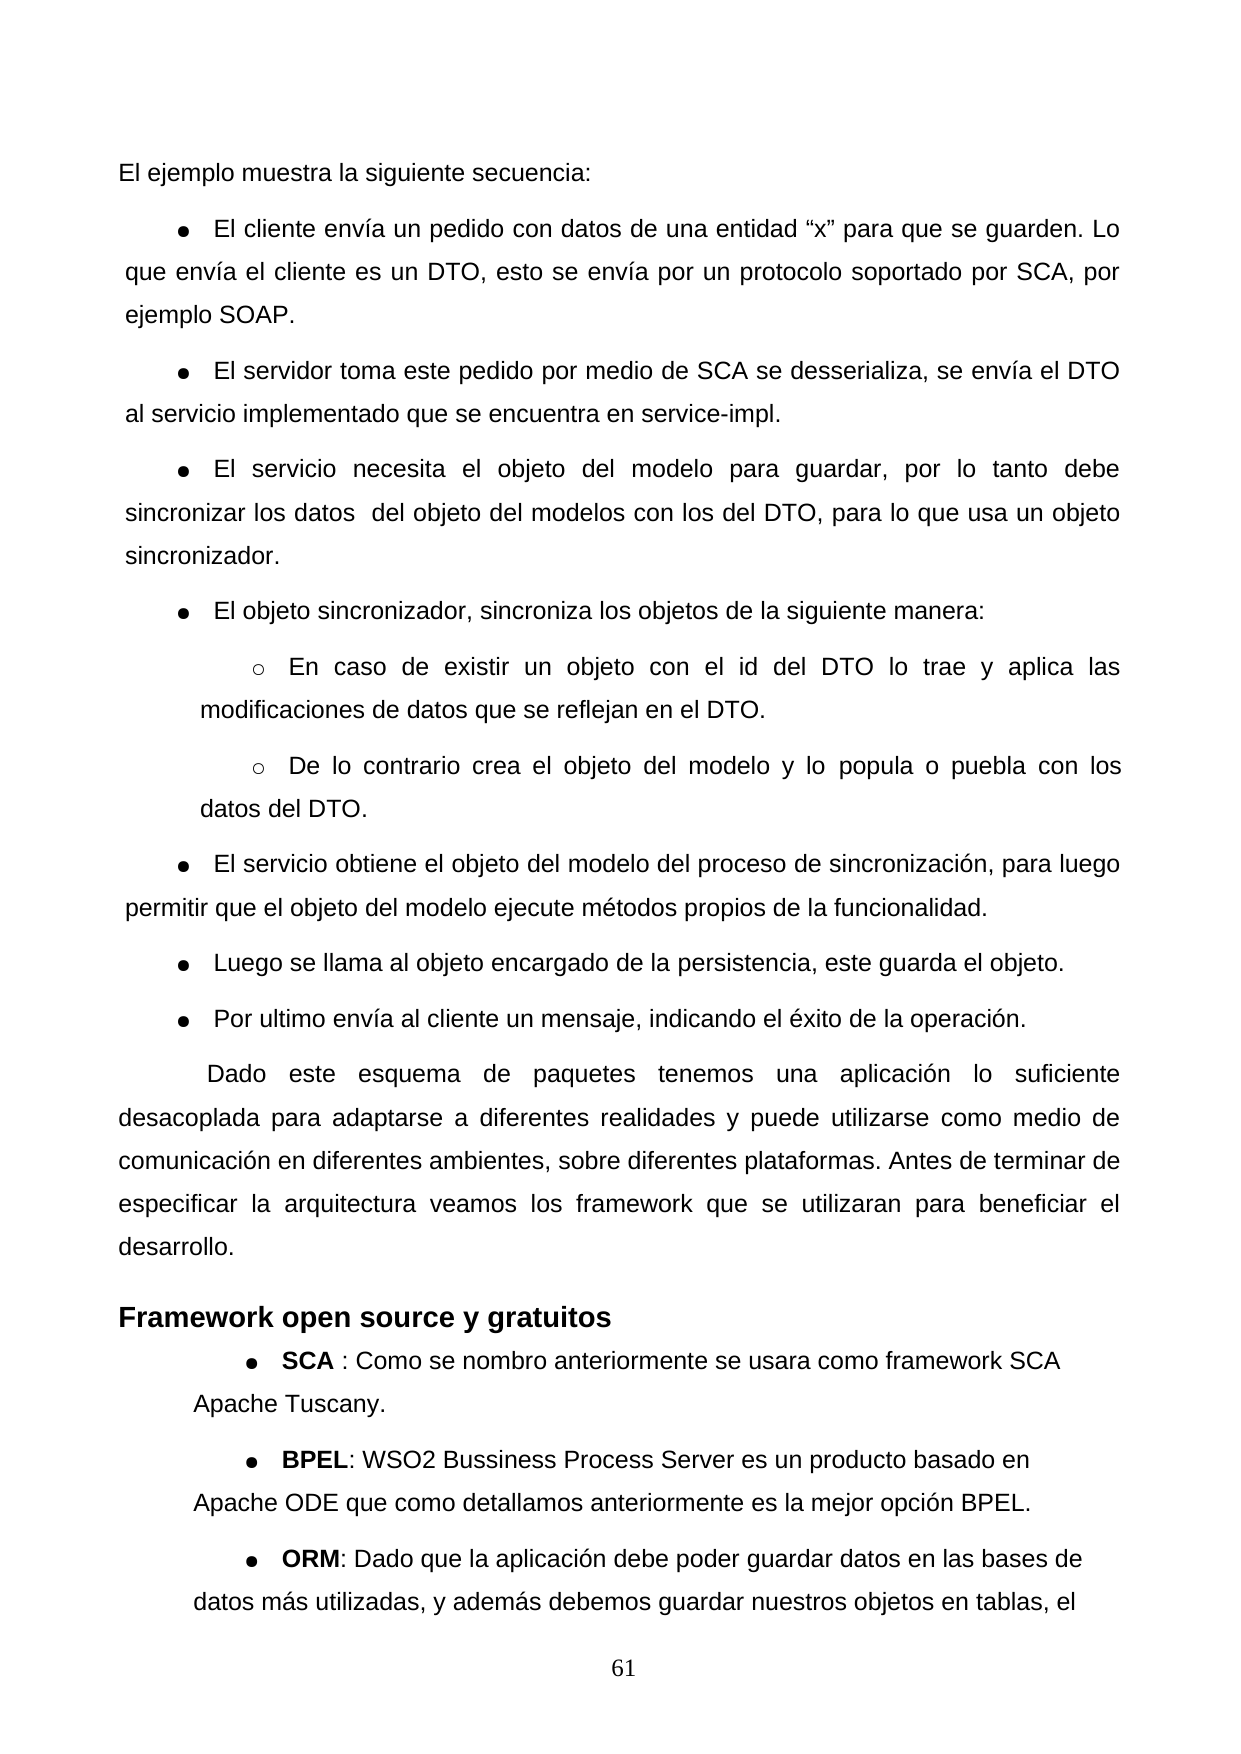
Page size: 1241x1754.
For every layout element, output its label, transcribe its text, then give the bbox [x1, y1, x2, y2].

text Dado este esquema de paquetes tenemos una aplicación lo suficiente desacoplada para adaptarse a diferentes realidades y puede utilizarse como medio de comunicación en diferentes ambientes, sobre diferentes plataformas. Antes de terminar de especificar la arquitectura veamos los framework que se utilizaran para beneficiar el desarrollo. [118, 1059, 1122, 1261]
text El ejemplo muestra la siguiente secuencia: [118, 158, 1122, 187]
list El servicio necesita el objeto del modelo para guardar, por lo tanto debe sincronizar los datos del objeto del modelos con los del DTO, para lo que usa un objeto sincronizador. [118, 454, 1122, 569]
subtitle Framework open source y gratuitos [118, 1300, 1122, 1334]
list El servicio obtiene el objeto del modelo del proceso de sincronización, para luego permitir que el objeto del modelo ejecute métodos propios de la funcionalidad. [118, 849, 1122, 921]
list SCA : Como se nombro anteriormente se usara como framework SCA Apache Tuscany. [156, 1346, 1122, 1418]
list El servidor toma este pedido por medio de SCA se desserializa, se envía el DTO al servicio implementado que se encuentra en service-impl. [118, 356, 1122, 428]
list El objeto sincronizador, sincroniza los objetos de la siguiente manera: [118, 596, 1122, 625]
list De lo contrario crea el objeto del modelo y lo popula o puebla con los datos del DTO. [162, 751, 1122, 823]
list Por ultimo envía al cliente un mensaje, indicando el éxito de la operación. [118, 1004, 1122, 1033]
list ORM: Dado que la aplicación debe poder guardar datos en las bases de datos más utilizadas, y además debemos guardar nuestros objetos en tablas, el [156, 1544, 1122, 1616]
list En caso de existir un objeto con el id del DTO lo trae y aplica las modificaciones de datos que se reflejan en el DTO. [162, 652, 1122, 724]
list Luego se llama al objeto encargado de la persistencia, este guarda el objeto. [118, 948, 1122, 977]
list BPEL: WSO2 Bussiness Process Server es un producto basado en Apache ODE que como detallamos anteriormente es la mejor opción BPEL. [156, 1445, 1122, 1517]
list El cliente envía un pedido con datos de una entidad “x” para que se guarden. Lo que envía el cliente es un DTO, esto se envía por un protocolo soportado por SCA, por ejemplo SOAP. [118, 214, 1122, 329]
